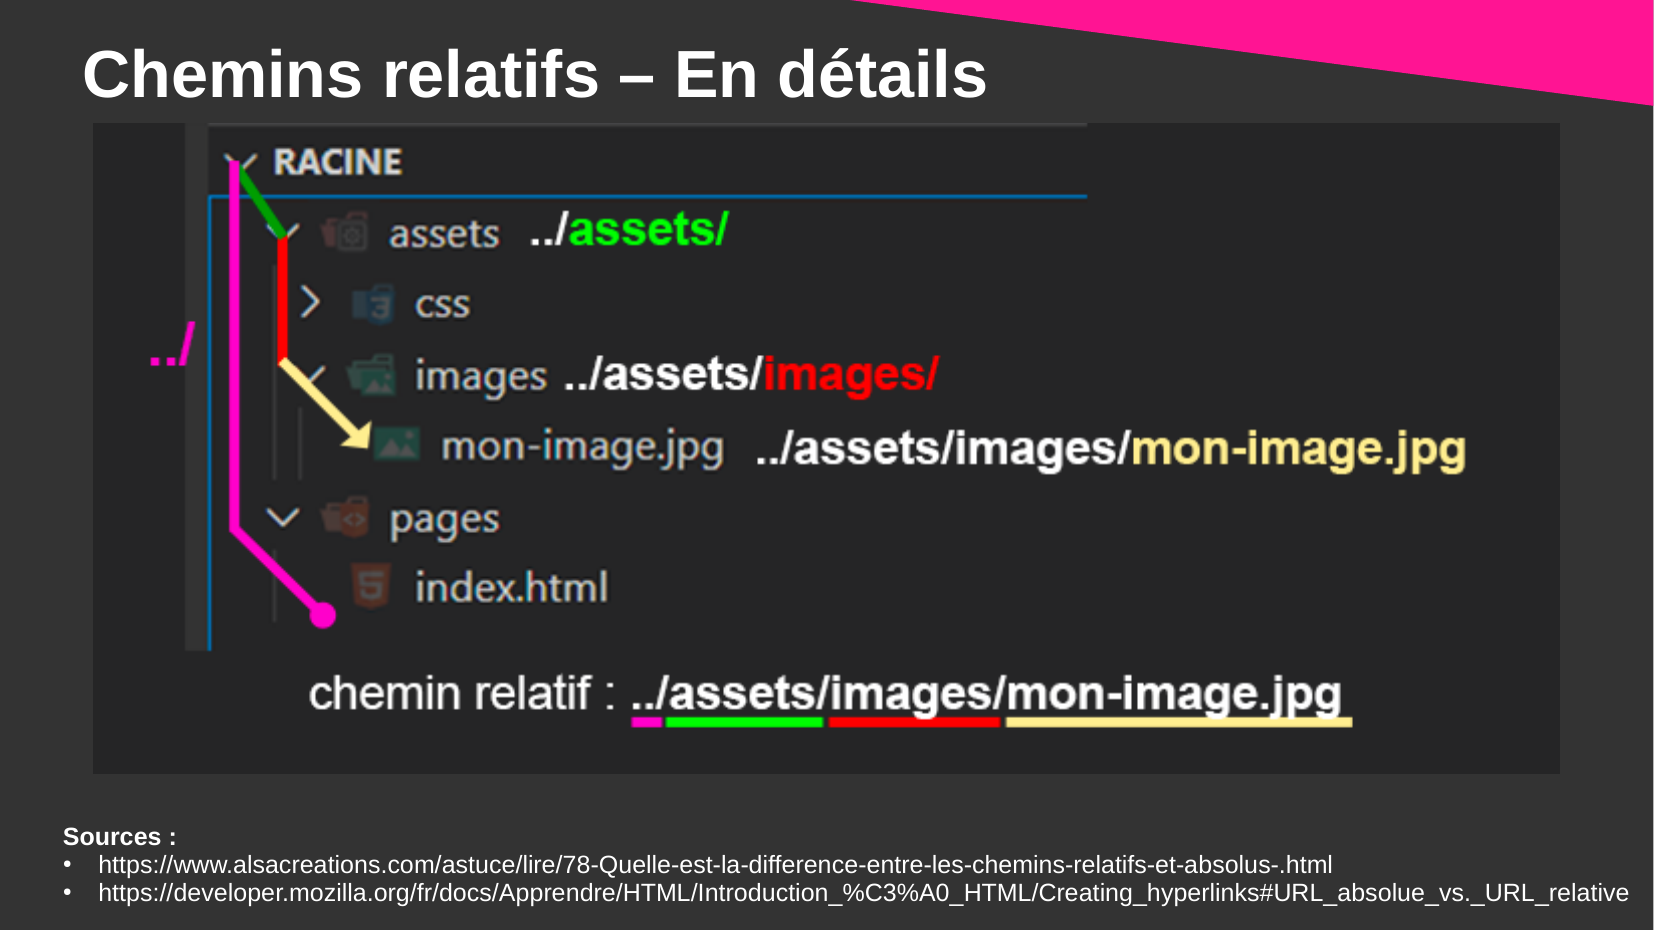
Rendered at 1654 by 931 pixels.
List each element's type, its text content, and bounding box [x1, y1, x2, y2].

title Chemins relatifs – En détails [82, 37, 1075, 122]
text_box [850, 0, 1654, 106]
picture [93, 123, 1560, 774]
text_box Sources : https://www.alsacreations.com/astuce/lire/78-Quelle-est-la-difference-entre-les-chemins-relatifs-et-absolus-.html https://developer.mozilla.org/fr/docs/Apprendre/HTML/Introduction_%C3%A0_HTML/Creating_hyperlinks#URL_absolue_vs._URL_relative [48, 815, 1654, 915]
